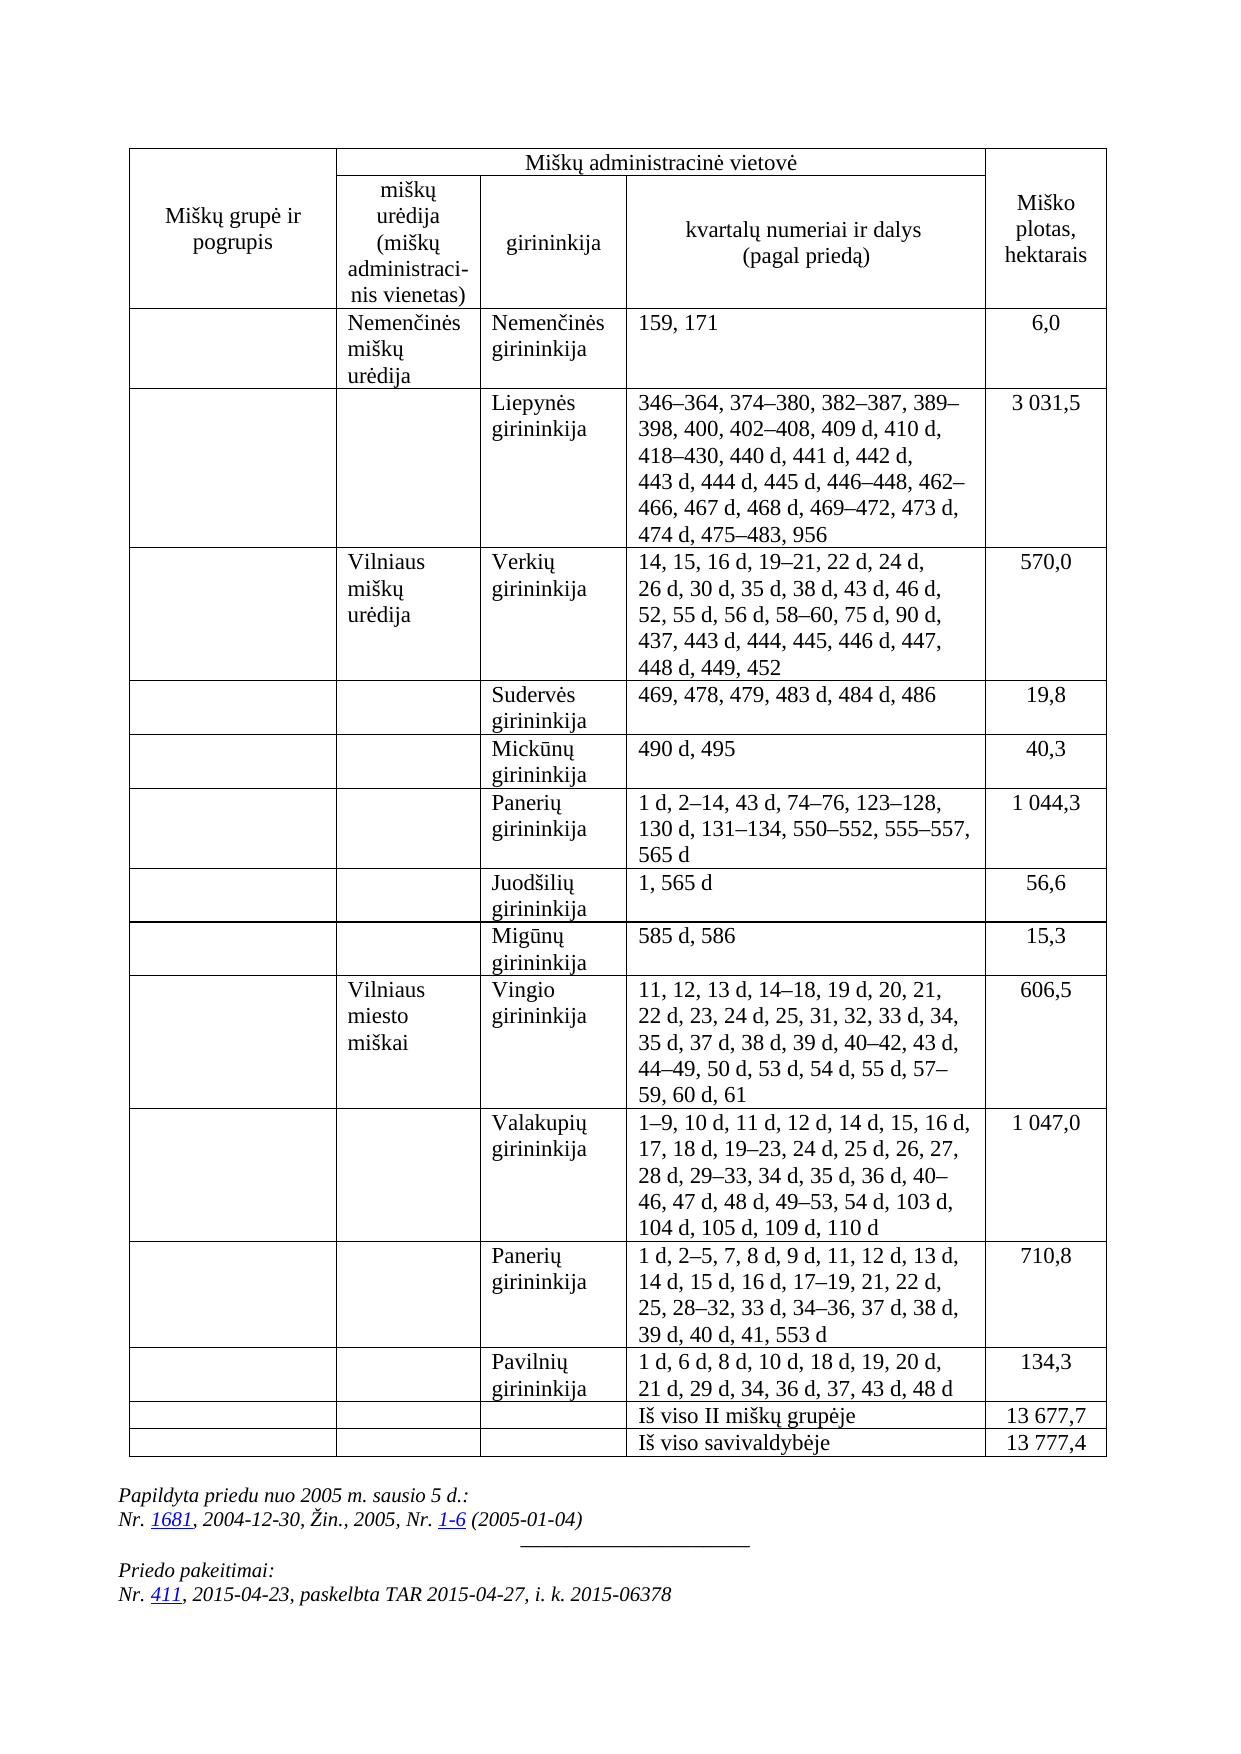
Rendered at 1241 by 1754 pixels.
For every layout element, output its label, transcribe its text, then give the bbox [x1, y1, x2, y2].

table_cell [337, 789, 480, 868]
text Nr. 411, 2015-04-23, paskelbta TAR 2015-04-27, i. k. 2015-06378 [118, 1582, 1152, 1606]
text –––––––––––––––––––– [118, 1531, 1152, 1558]
table_cell Juodšilių girininkija [481, 869, 626, 921]
table_cell 11, 12, 13 d, 14–18, 19 d, 20, 21, 22 d, 23, 24 d, 25, 31, 32, 33 d, 34, 35 d, 37 d, 38 d, 39 d, 40–42, 43 d, 44–49, 50 d, 53 d, 54 d, 55 d, 57–59, 60 d, 61 [627, 976, 985, 1108]
table_cell [130, 923, 336, 975]
table_cell 13 777,4 [986, 1429, 1106, 1456]
table_cell 14, 15, 16 d, 19–21, 22 d, 24 d, 26 d, 30 d, 35 d, 38 d, 43 d, 46 d, 52, 55 d, 56 d, 58–60, 75 d, 90 d, 437, 443 d, 444, 445, 446 d, 447, 448 d, 449, 452 [627, 548, 985, 680]
table_cell [481, 1429, 626, 1456]
table_cell [130, 1242, 336, 1347]
text Priedo pakeitimai: [118, 1558, 1152, 1582]
table_cell [337, 389, 480, 547]
table_cell girininkija [481, 176, 626, 308]
text Nr. 1681, 2004-12-30, Žin., 2005, Nr. 1-6 (2005-01-04) [118, 1507, 1152, 1531]
table_cell [337, 1429, 480, 1456]
table_cell 469, 478, 479, 483 d, 484 d, 486 [627, 681, 985, 734]
table_cell Mickūnų girininkija [481, 735, 626, 787]
table_cell [130, 1348, 336, 1401]
table_cell Nemenčinės miškų urėdija [337, 309, 480, 388]
table_cell 15,3 [986, 923, 1106, 975]
table_cell 346–364, 374–380, 382–387, 389–398, 400, 402–408, 409 d, 410 d, 418–430, 440 d, 441 d, 442 d, 443 d, 444 d, 445 d, 446–448, 462–466, 467 d, 468 d, 469–472, 473 d, 474 d, 475–483, 956 [627, 389, 985, 547]
table_cell miškų urėdija (miškų administraci-nis vienetas) [337, 176, 480, 308]
table_cell [337, 1348, 480, 1401]
table_cell Panerių girininkija [481, 789, 626, 868]
table_cell Vilniaus miškų urėdija [337, 548, 480, 680]
table_cell Iš viso II miškų grupėje [627, 1402, 985, 1428]
text Papildyta priedu nuo 2005 m. sausio 5 d.: [118, 1483, 1152, 1507]
table_cell Vingio girininkija [481, 976, 626, 1108]
table_cell [337, 1242, 480, 1347]
table_cell 606,5 [986, 976, 1106, 1108]
table_cell Nemenčinės girininkija [481, 309, 626, 388]
table_cell 134,3 [986, 1348, 1106, 1401]
table_cell Pavilnių girininkija [481, 1348, 626, 1401]
table_cell [481, 1402, 626, 1428]
table_cell 1–9, 10 d, 11 d, 12 d, 14 d, 15, 16 d, 17, 18 d, 19–23, 24 d, 25 d, 26, 27, 28 d, 29–33, 34 d, 35 d, 36 d, 40–46, 47 d, 48 d, 49–53, 54 d, 103 d, 104 d, 105 d, 109 d, 110 d [627, 1109, 985, 1241]
table_cell [337, 869, 480, 921]
table_cell 19,8 [986, 681, 1106, 734]
table_cell kvartalų numeriai ir dalys (pagal priedą) [627, 176, 985, 308]
table_cell Vilniaus miesto miškai [337, 976, 480, 1108]
table_cell 3 031,5 [986, 389, 1106, 547]
table_cell [130, 976, 336, 1108]
table_cell [337, 1109, 480, 1241]
table_cell 56,6 [986, 869, 1106, 921]
table_cell 710,8 [986, 1242, 1106, 1347]
table_cell Valakupių girininkija [481, 1109, 626, 1241]
table_cell 1, 565 d [627, 869, 985, 921]
table_cell [130, 869, 336, 921]
table_cell [130, 681, 336, 734]
table_cell 13 677,7 [986, 1402, 1106, 1428]
table_cell [130, 548, 336, 680]
table_cell 1 047,0 [986, 1109, 1106, 1241]
table_cell 1 d, 2–5, 7, 8 d, 9 d, 11, 12 d, 13 d, 14 d, 15 d, 16 d, 17–19, 21, 22 d, 25, 28–32, 33 d, 34–36, 37 d, 38 d, 39 d, 40 d, 41, 553 d [627, 1242, 985, 1347]
table_cell [130, 1402, 336, 1428]
table_cell 585 d, 586 [627, 923, 985, 975]
table_cell [337, 735, 480, 787]
table_cell 6,0 [986, 309, 1106, 388]
table_cell 40,3 [986, 735, 1106, 787]
table_cell 1 d, 6 d, 8 d, 10 d, 18 d, 19, 20 d, 21 d, 29 d, 34, 36 d, 37, 43 d, 48 d [627, 1348, 985, 1401]
table_cell Migūnų girininkija [481, 923, 626, 975]
table_cell [130, 389, 336, 547]
table_cell [337, 1402, 480, 1428]
table_cell [130, 789, 336, 868]
table_cell [130, 309, 336, 388]
table_cell Liepynės girininkija [481, 389, 626, 547]
table_cell 1 044,3 [986, 789, 1106, 868]
table_header Miškų administracinė vietovė [337, 149, 985, 175]
table_cell [130, 1429, 336, 1456]
table_cell Sudervės girininkija [481, 681, 626, 734]
table_cell 490 d, 495 [627, 735, 985, 787]
table_cell [130, 735, 336, 787]
table_cell 159, 171 [627, 309, 985, 388]
table_cell 1 d, 2–14, 43 d, 74–76, 123–128, 130 d, 131–134, 550–552, 555–557, 565 d [627, 789, 985, 868]
table_header Miškų grupė ir pogrupis [130, 149, 336, 308]
table_cell 570,0 [986, 548, 1106, 680]
table_cell Panerių girininkija [481, 1242, 626, 1347]
table_header Miško plotas, hektarais [986, 149, 1106, 308]
table_cell Verkių girininkija [481, 548, 626, 680]
table_cell [337, 681, 480, 734]
table_cell [337, 923, 480, 975]
table_cell [130, 1109, 336, 1241]
table_cell Iš viso savivaldybėje [627, 1429, 985, 1456]
